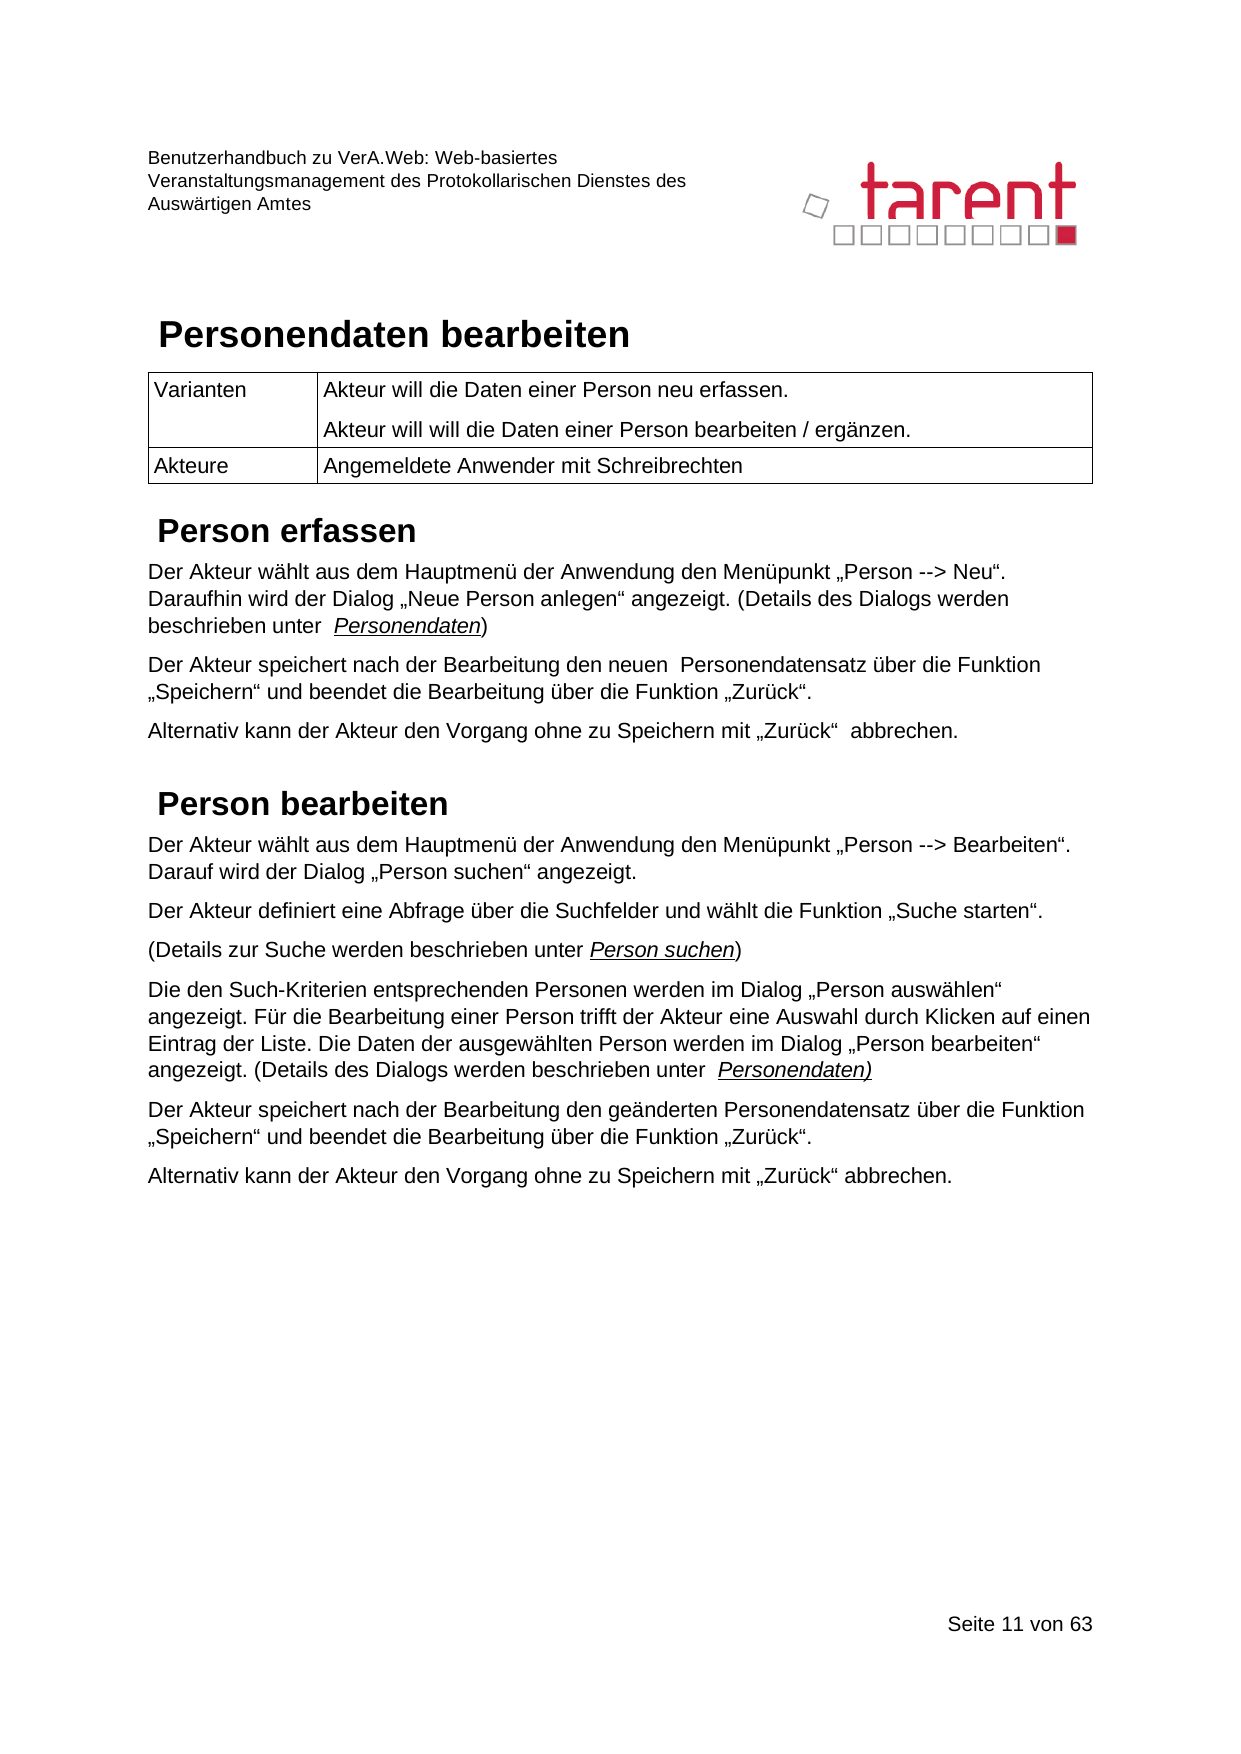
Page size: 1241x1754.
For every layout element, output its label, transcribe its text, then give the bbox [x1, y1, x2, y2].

text Alternativ kann der Akteur den Vorgang ohne zu Speichern mit „Zurück“ abbrechen. [148, 1163, 1092, 1188]
table_header Akteur will die Daten einer Person neu erfassen. Akteur will will die Daten einer Person bearbeiten / ergänzen. [318, 373, 1092, 447]
text Der Akteur wählt aus dem Hauptmenü der Anwendung den Menüpunkt „Person --> Bearbeiten“. Darauf wird der Dialog „Person suchen“ angezeigt. [148, 832, 1092, 883]
table_header Varianten [149, 373, 317, 447]
text Der Akteur speichert nach der Bearbeitung den neuen Personendatensatz über die Funktion „Speichern“ und beendet die Bearbeitung über die Funktion „Zurück“. [148, 653, 1092, 704]
text (Details zur Suche werden beschrieben unter Person suchen) [148, 938, 1092, 962]
text Der Akteur definiert eine Abfrage über die Suchfelder und wählt die Funktion „Suche starten“. [148, 898, 1092, 923]
subtitle Personendaten bearbeiten [148, 313, 1092, 355]
text Die den Such-Kriterien entsprechenden Personen werden im Dialog „Person auswählen“ angezeigt. Für die Bearbeitung einer Person trifft der Akteur eine Auswahl durch Klicken auf einen Eintrag der Liste. Die Daten der ausgewählten Person werden im Dialog „Person bearbeiten“ angezeigt. (Details des Dialogs werden beschrieben unter Personendaten) [148, 977, 1092, 1082]
subtitle Person bearbeiten [148, 785, 1092, 822]
table_cell Angemeldete Anwender mit Schreibrechten [318, 448, 1092, 483]
text Der Akteur speichert nach der Bearbeitung den geänderten Personendatensatz über die Funktion „Speichern“ und beendet die Bearbeitung über die Funktion „Zurück“. [148, 1097, 1092, 1148]
text Alternativ kann der Akteur den Vorgang ohne zu Speichern mit „Zurück“ abbrechen. [148, 719, 1092, 743]
picture [790, 151, 1091, 255]
table_cell Akteure [149, 448, 317, 483]
subtitle Person erfassen [148, 512, 1092, 549]
text Der Akteur wählt aus dem Hauptmenü der Anwendung den Menüpunkt „Person --> Neu“. Daraufhin wird der Dialog „Neue Person anlegen“ angezeigt. (Details des Dialogs werden beschrieben unter Personendaten) [148, 559, 1092, 638]
